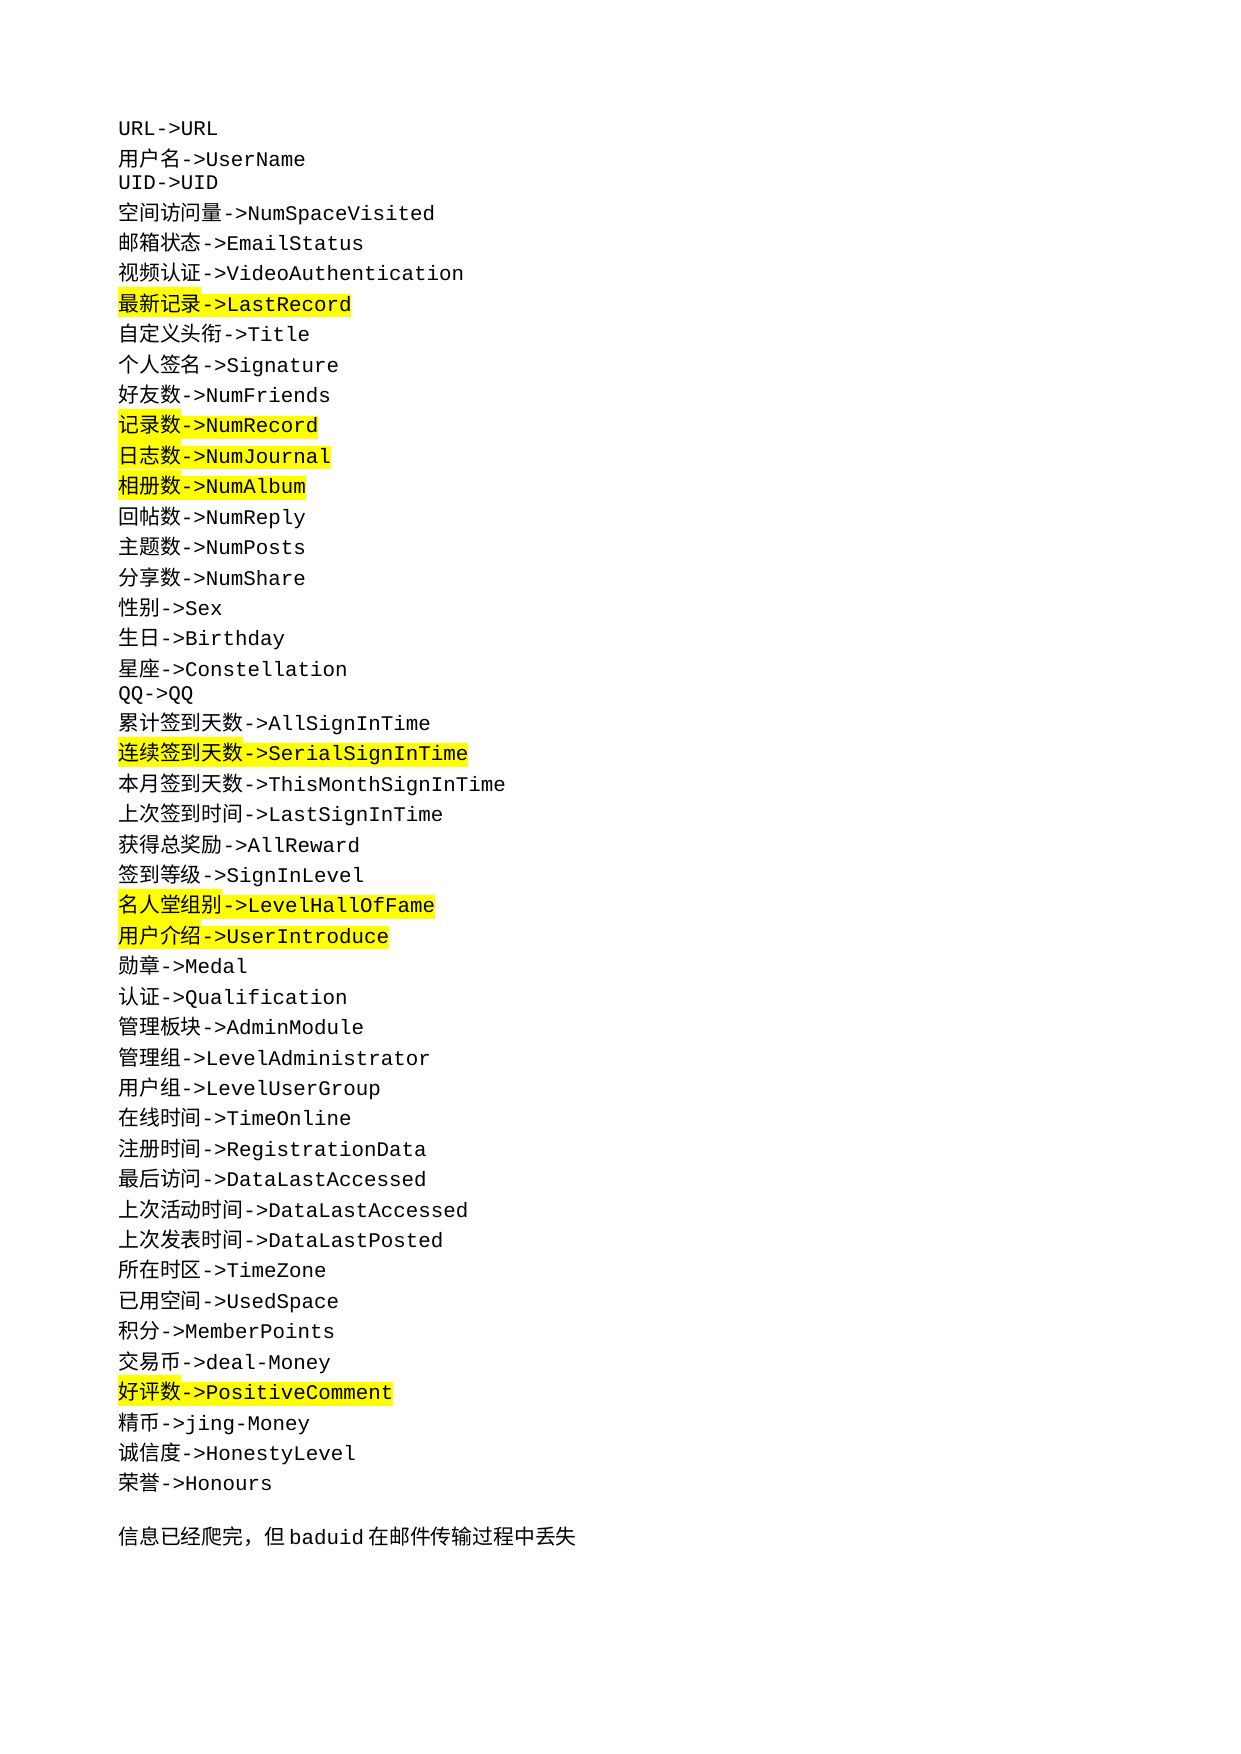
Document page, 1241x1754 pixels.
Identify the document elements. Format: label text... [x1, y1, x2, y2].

text 用户介绍->UserIntroduce [118, 919, 1122, 949]
text 精币->jing-Money [118, 1406, 1122, 1436]
text 积分->MemberPoints [118, 1314, 1122, 1345]
text 好评数->PositiveComment [118, 1375, 1122, 1406]
text 勋章->Medal [118, 949, 1122, 980]
text 好友数->NumFriends [118, 378, 1122, 409]
text 连续签到天数->SerialSignInTime [118, 737, 1122, 767]
text 诚信度->HonestyLevel [118, 1436, 1122, 1467]
text 上次签到时间->LastSignInTime [118, 797, 1122, 828]
text 获得总奖励->AllReward [118, 828, 1122, 858]
text 用户名->UserName [118, 142, 1122, 172]
text 回帖数->NumReply [118, 500, 1122, 530]
text 性别->Sex [118, 591, 1122, 622]
text 最后访问->DataLastAccessed [118, 1162, 1122, 1193]
text 相册数->NumAlbum [118, 469, 1122, 500]
text 交易币->deal-Money [118, 1345, 1122, 1375]
text 日志数->NumJournal [118, 439, 1122, 469]
text 自定义头衔->Title [118, 317, 1122, 348]
text 视频认证->VideoAuthentication [118, 257, 1122, 287]
text 已用空间->UsedSpace [118, 1284, 1122, 1314]
text 所在时区->TimeZone [118, 1254, 1122, 1284]
text 个人签名->Signature [118, 348, 1122, 378]
text 空间访问量->NumSpaceVisited [118, 196, 1122, 226]
text 荣誉->Honours [118, 1467, 1122, 1497]
text 星座->Constellation [118, 652, 1122, 682]
text 在线时间->TimeOnline [118, 1102, 1122, 1132]
text 名人堂组别->LevelHallOfFame [118, 889, 1122, 919]
text 主题数->NumPosts [118, 530, 1122, 561]
text 上次发表时间->DataLastPosted [118, 1223, 1122, 1254]
text 认证->Qualification [118, 980, 1122, 1010]
text 累计签到天数->AllSignInTime [118, 706, 1122, 737]
text UID->UID [118, 172, 1122, 196]
text 用户组->LevelUserGroup [118, 1071, 1122, 1102]
text 信息已经爬完，但baduid在邮件传输过程中丢失 [118, 1521, 1122, 1551]
text 上次活动时间->DataLastAccessed [118, 1193, 1122, 1223]
text URL->URL [118, 118, 1122, 142]
text 注册时间->RegistrationData [118, 1132, 1122, 1162]
text 本月签到天数->ThisMonthSignInTime [118, 767, 1122, 797]
text 邮箱状态->EmailStatus [118, 226, 1122, 257]
text 最新记录->LastRecord [118, 287, 1122, 317]
text 签到等级->SignInLevel [118, 858, 1122, 889]
text QQ->QQ [118, 682, 1122, 706]
text 生日->Birthday [118, 622, 1122, 652]
text 记录数->NumRecord [118, 409, 1122, 439]
text 管理板块->AdminModule [118, 1010, 1122, 1041]
text 分享数->NumShare [118, 561, 1122, 591]
text 管理组->LevelAdministrator [118, 1041, 1122, 1071]
